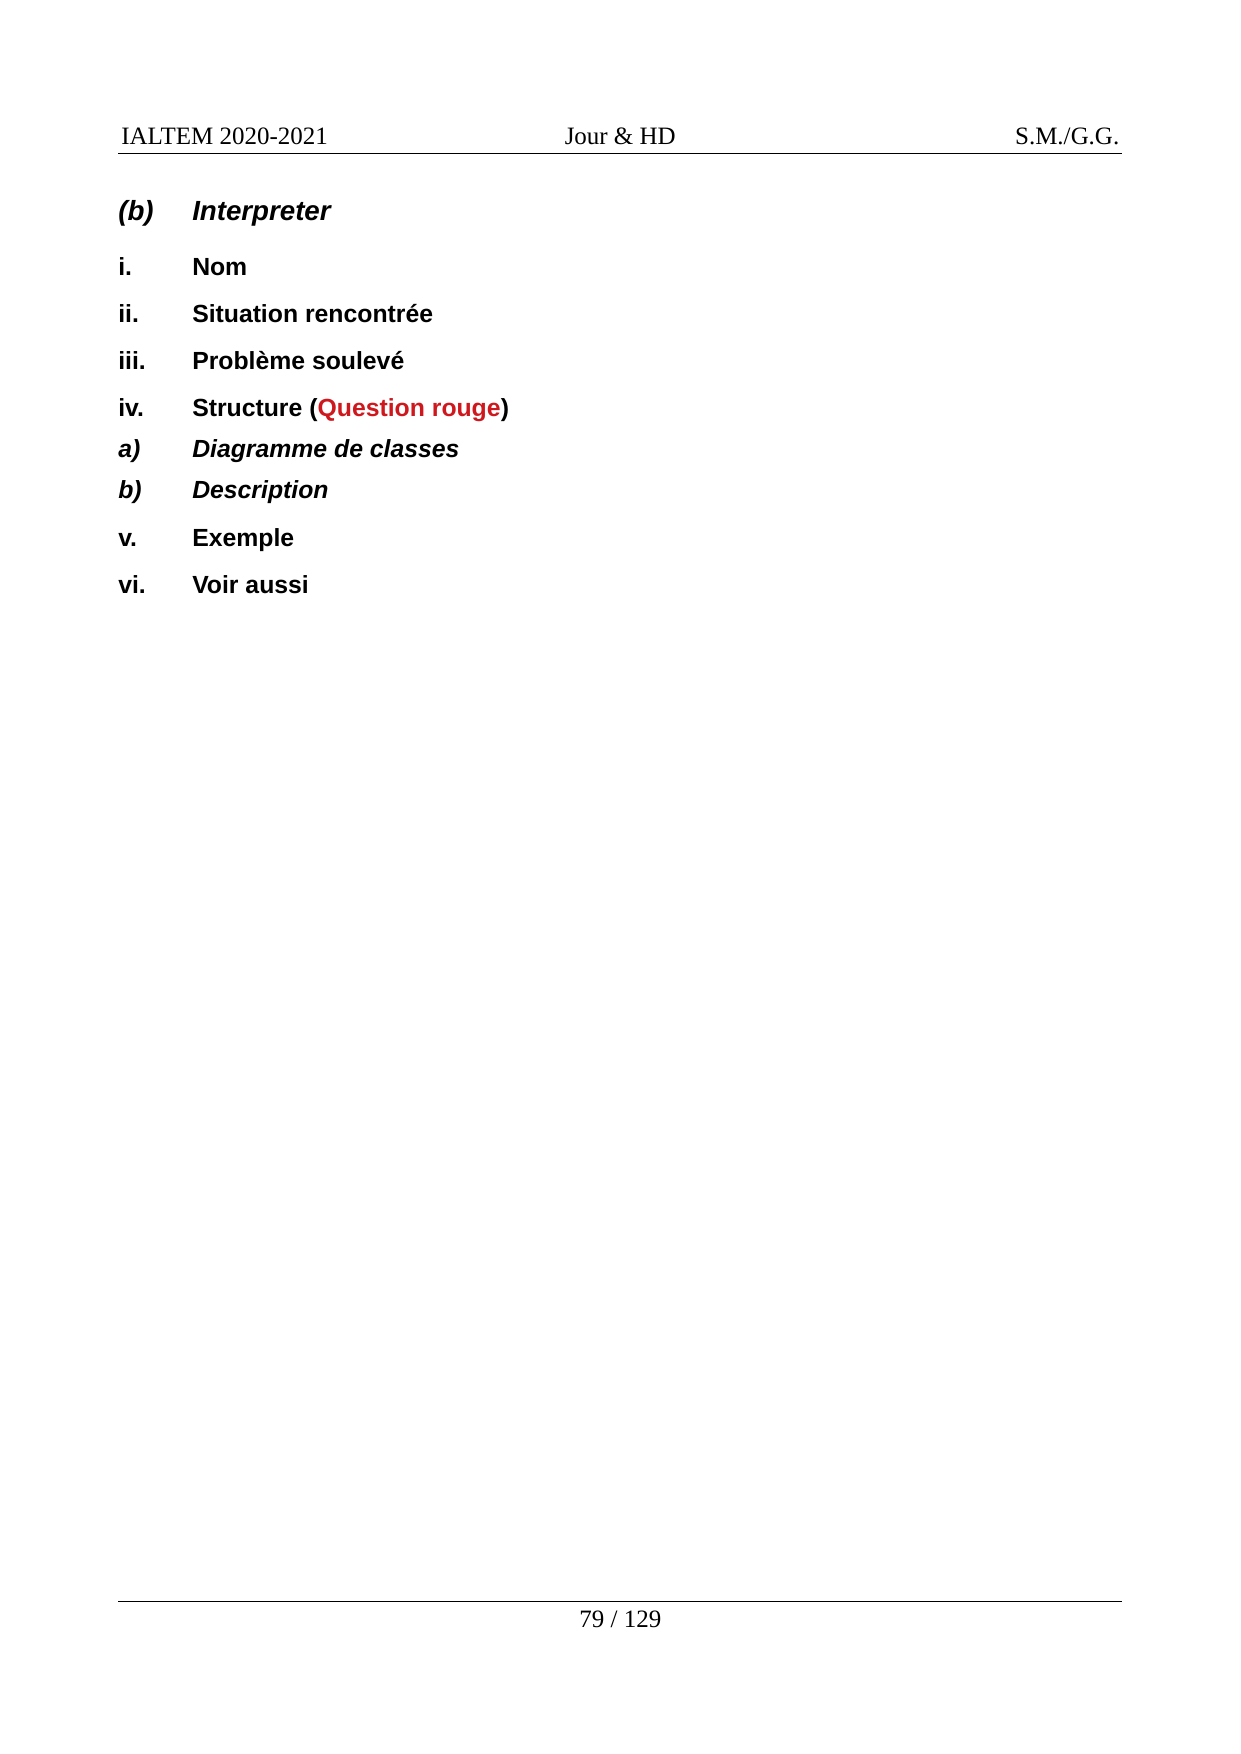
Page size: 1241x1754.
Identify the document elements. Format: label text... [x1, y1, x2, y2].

subtitle Diagramme de classes [118, 434, 1122, 463]
subtitle Exemple [118, 523, 1122, 551]
subtitle Description [118, 476, 1122, 504]
subtitle Nom [118, 252, 1122, 280]
subtitle Situation rencontrée [118, 299, 1122, 327]
subtitle Voir aussi [118, 570, 1122, 599]
subtitle Problème soulevé [118, 346, 1122, 375]
subtitle Structure (Question rouge) [118, 393, 1122, 422]
subtitle Interpreter [118, 195, 1122, 227]
